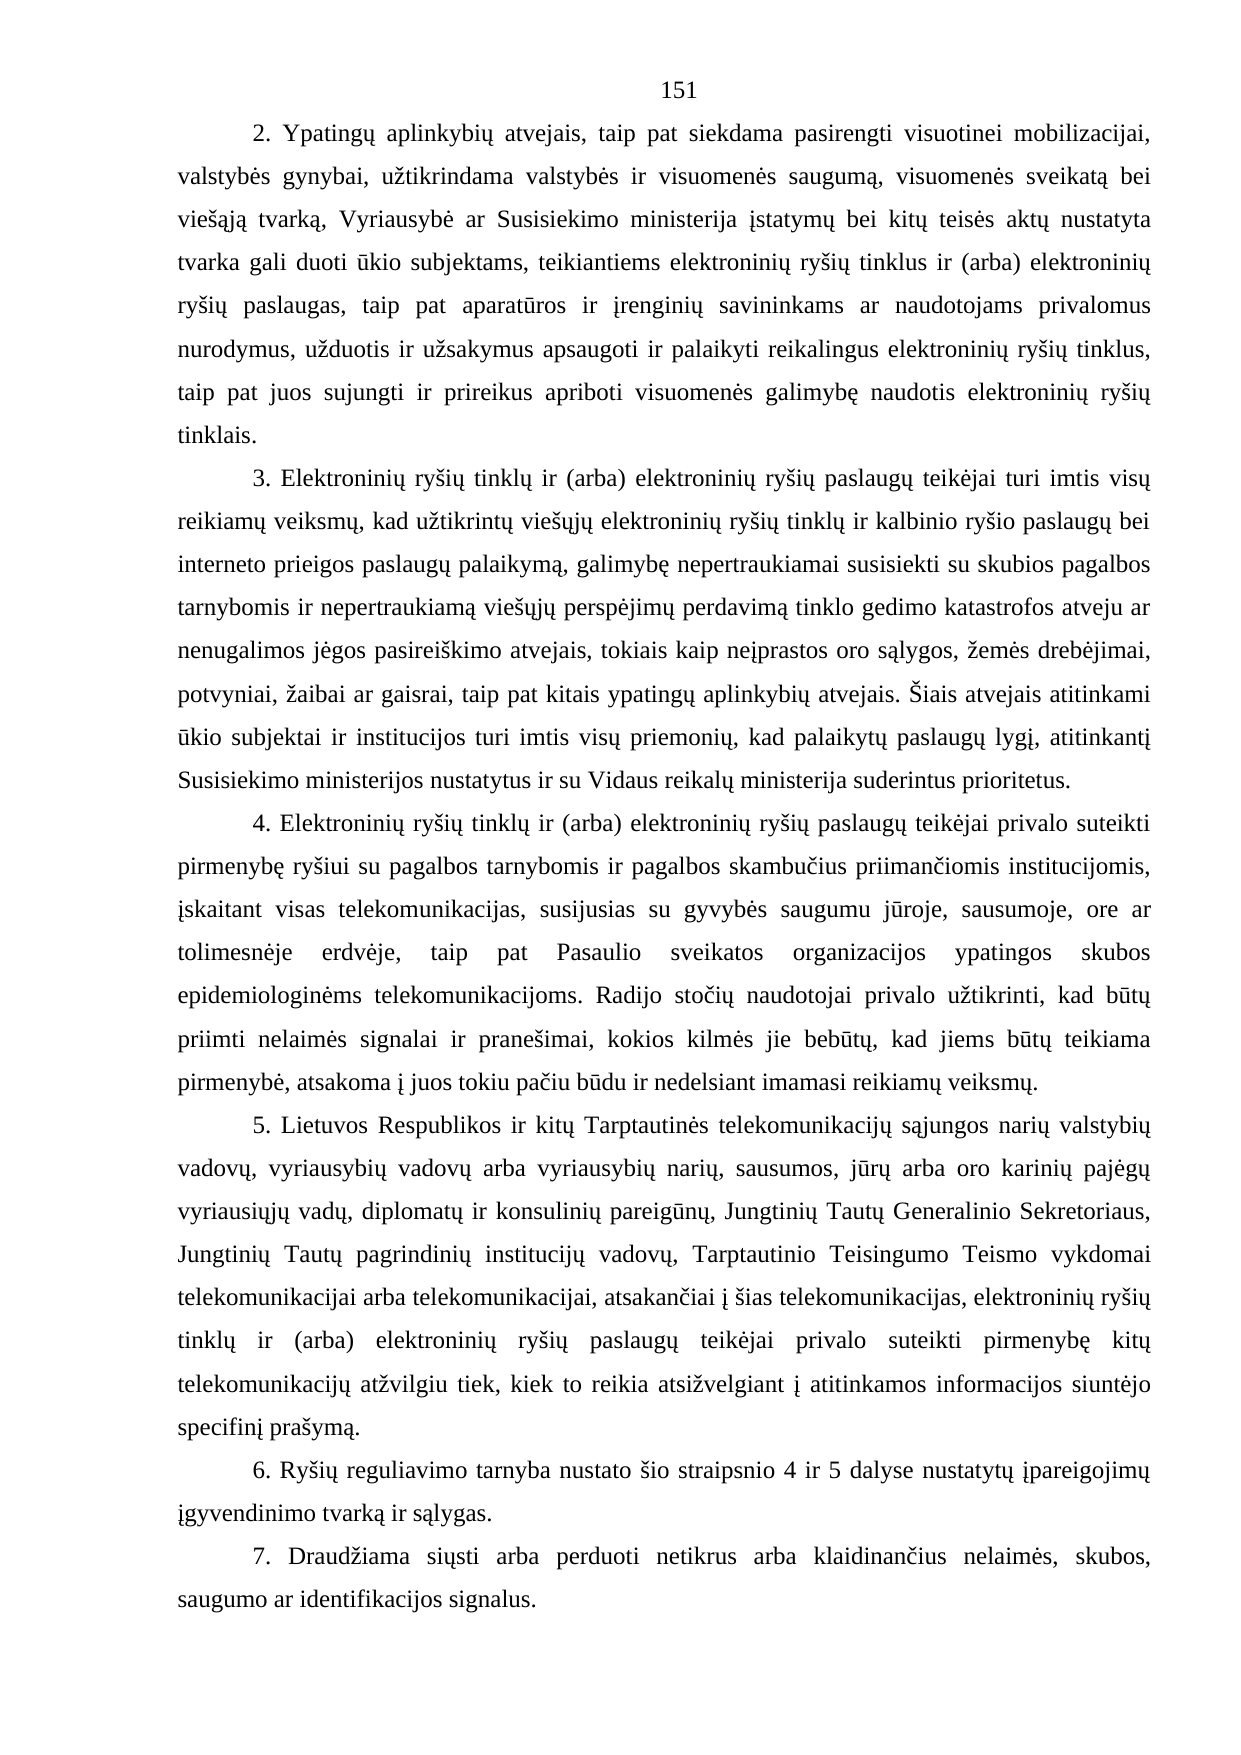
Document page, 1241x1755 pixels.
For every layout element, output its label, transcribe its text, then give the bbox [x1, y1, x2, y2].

text 5. Lietuvos Respublikos ir kitų Tarptautinės telekomunikacijų sąjungos narių valstybių vadovų, vyriausybių vadovų arba vyriausybių narių, sausumos, jūrų arba oro karinių pajėgų vyriausiųjų vadų, diplomatų ir konsulinių pareigūnų, Jungtinių Tautų Generalinio Sekretoriaus, Jungtinių Tautų pagrindinių institucijų vadovų, Tarptautinio Teisingumo Teismo vykdomai telekomunikacijai arba telekomunikacijai, atsakančiai į šias telekomunikacijas, elektroninių ryšių tinklų ir (arba) elektroninių ryšių paslaugų teikėjai privalo suteikti pirmenybę kitų telekomunikacijų atžvilgiu tiek, kiek to reikia atsižvelgiant į atitinkamos informacijos siuntėjo specifinį prašymą. [177, 1110, 1152, 1441]
text 4. Elektroninių ryšių tinklų ir (arba) elektroninių ryšių paslaugų teikėjai privalo suteikti pirmenybę ryšiui su pagalbos tarnybomis ir pagalbos skambučius priimančiomis institucijomis, įskaitant visas telekomunikacijas, susijusias su gyvybės saugumu jūroje, sausumoje, ore ar tolimesnėje erdvėje, taip pat Pasaulio sveikatos organizacijos ypatingos skubos epidemiologinėms telekomunikacijoms. Radijo stočių naudotojai privalo užtikrinti, kad būtų priimti nelaimės signalai ir pranešimai, kokios kilmės jie bebūtų, kad jiems būtų teikiama pirmenybė, atsakoma į juos tokiu pačiu būdu ir nedelsiant imamasi reikiamų veiksmų. [177, 808, 1152, 1096]
text 6. Ryšių reguliavimo tarnyba nustato šio straipsnio 4 ir 5 dalyse nustatytų įpareigojimų įgyvendinimo tvarką ir sąlygas. [177, 1455, 1152, 1527]
text 2. Ypatingų aplinkybių atvejais, taip pat siekdama pasirengti visuotinei mobilizacijai, valstybės gynybai, užtikrindama valstybės ir visuomenės saugumą, visuomenės sveikatą bei viešąją tvarką, Vyriausybė ar Susisiekimo ministerija įstatymų bei kitų teisės aktų nustatyta tvarka gali duoti ūkio subjektams, teikiantiems elektroninių ryšių tinklus ir (arba) elektroninių ryšių paslaugas, taip pat aparatūros ir įrenginių savininkams ar naudotojams privalomus nurodymus, užduotis ir užsakymus apsaugoti ir palaikyti reikalingus elektroninių ryšių tinklus, taip pat juos sujungti ir prireikus apriboti visuomenės galimybę naudotis elektroninių ryšių tinklais. [177, 118, 1152, 449]
text 7. Draudžiama siųsti arba perduoti netikrus arba klaidinančius nelaimės, skubos, saugumo ar identifikacijos signalus. [177, 1541, 1152, 1613]
text 3. Elektroninių ryšių tinklų ir (arba) elektroninių ryšių paslaugų teikėjai turi imtis visų reikiamų veiksmų, kad užtikrintų viešųjų elektroninių ryšių tinklų ir kalbinio ryšio paslaugų bei interneto prieigos paslaugų palaikymą, galimybę nepertraukiamai susisiekti su skubios pagalbos tarnybomis ir nepertraukiamą viešųjų perspėjimų perdavimą tinklo gedimo katastrofos atveju ar nenugalimos jėgos pasireiškimo atvejais, tokiais kaip neįprastos oro sąlygos, žemės drebėjimai, potvyniai, žaibai ar gaisrai, taip pat kitais ypatingų aplinkybių atvejais. Šiais atvejais atitinkami ūkio subjektai ir institucijos turi imtis visų priemonių, kad palaikytų paslaugų lygį, atitinkantį Susisiekimo ministerijos nustatytus ir su Vidaus reikalų ministerija suderintus prioritetus. [177, 463, 1152, 794]
